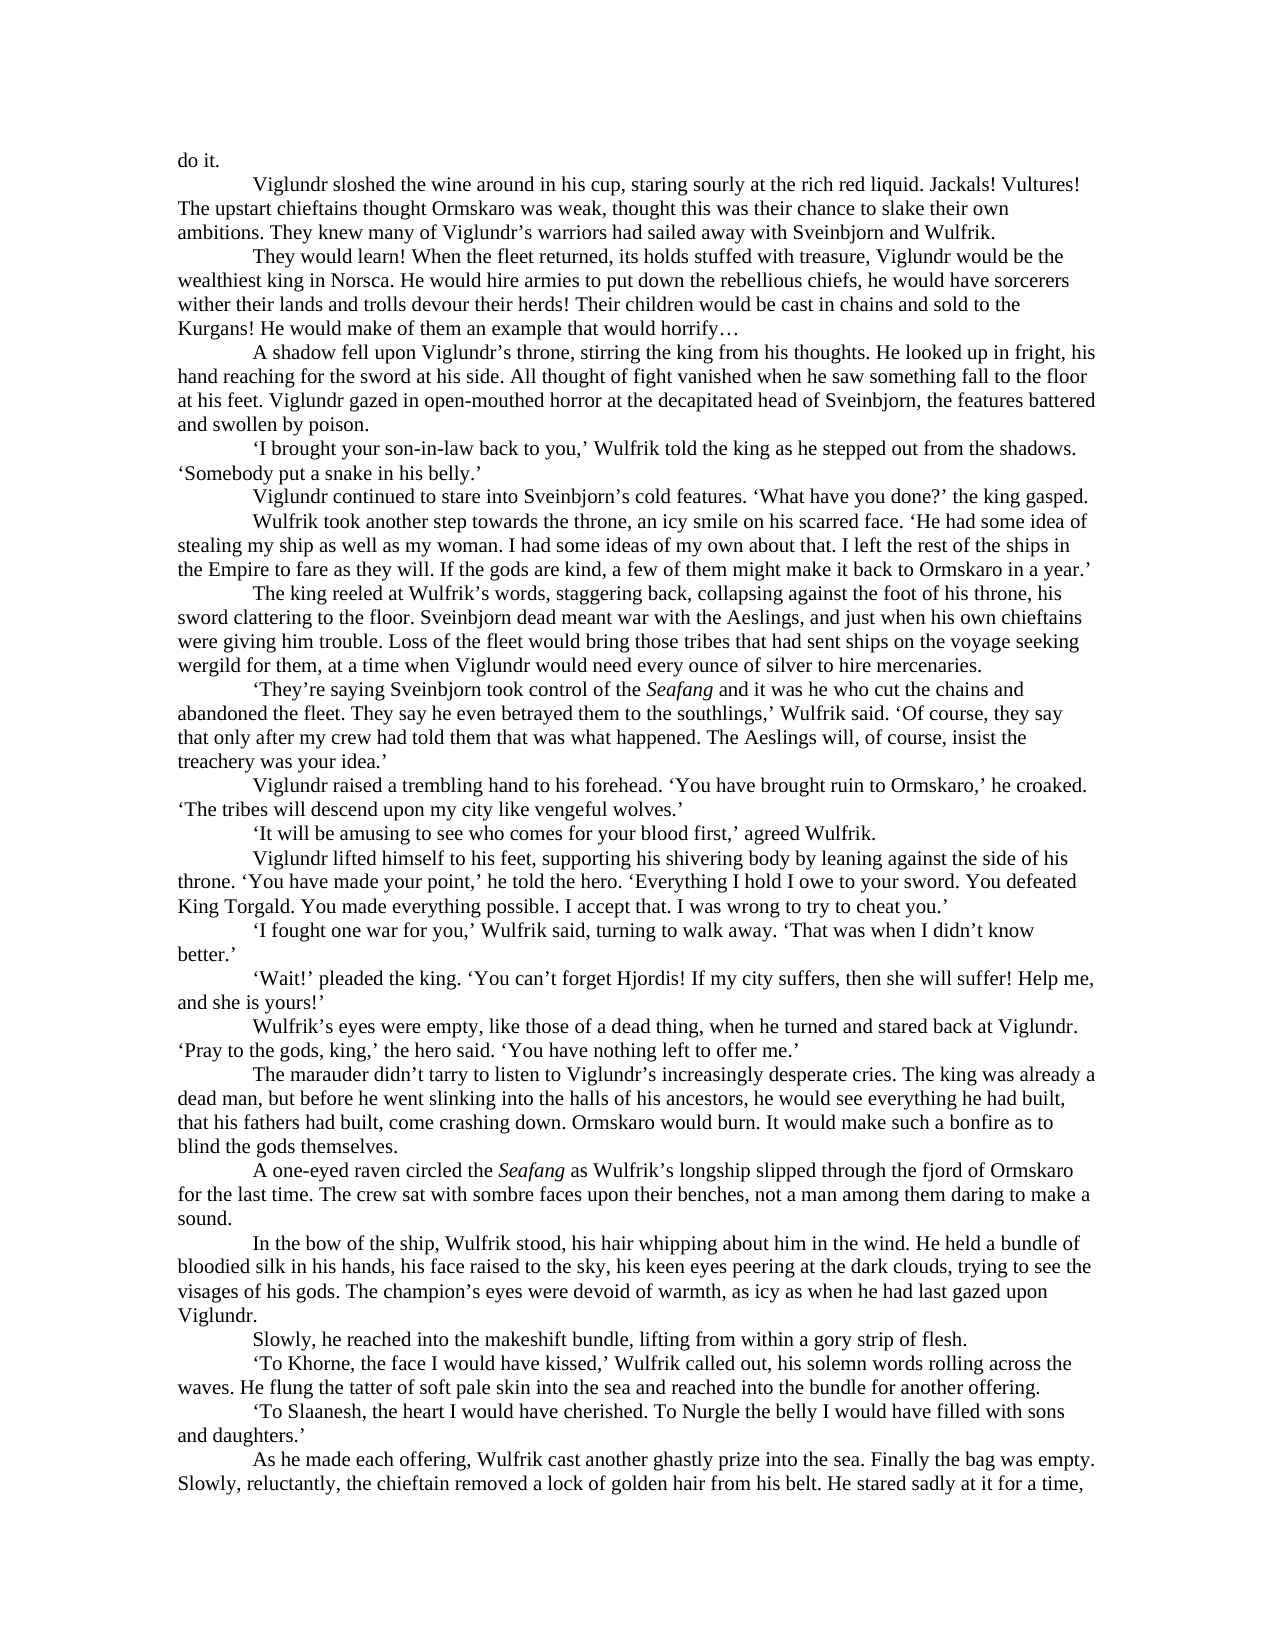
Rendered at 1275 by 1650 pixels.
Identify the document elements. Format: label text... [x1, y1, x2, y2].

text A one-eyed raven circled the Seafang as Wulfrik’s longship slipped through the fjord of Ormskaro for the last time. The crew sat with sombre faces upon their benches, not a man among them daring to make a sound. [177, 1158, 1098, 1230]
text As he made each offering, Wulfrik cast another ghastly prize into the sea. Finally the bag was empty. Slowly, reluctantly, the chieftain removed a lock of golden hair from his belt. He stared sadly at it for a time, [177, 1447, 1098, 1495]
text ‘I brought your son-in-law back to you,’ Wulfrik told the king as he stepped out from the shadows. ‘Somebody put a snake in his belly.’ [177, 436, 1098, 484]
text ‘To Slaanesh, the heart I would have cherished. To Nurgle the belly I would have filled with sons and daughters.’ [177, 1399, 1098, 1447]
text Viglundr lifted himself to his feet, supporting his shivering body by leaning against the side of his throne. ‘You have made your point,’ he told the hero. ‘Everything I hold I owe to your sword. You defeated King Torgald. You made everything possible. I accept that. I was wrong to try to cheat you.’ [177, 845, 1098, 918]
text A shadow fell upon Viglundr’s throne, stirring the king from his thoughts. He looked up in fright, his hand reaching for the sword at his side. All thought of fight vanished when he saw something fall to the floor at his feet. Viglundr gazed in open-mouthed horror at the decapitated head of Sveinbjorn, the features battered and swollen by poison. [177, 340, 1098, 436]
text Wulfrik’s eyes were empty, like those of a dead thing, when he turned and stared back at Viglundr. ‘Pray to the gods, king,’ the hero said. ‘You have nothing left to offer me.’ [177, 1014, 1098, 1062]
text Viglundr continued to stare into Sveinbjorn’s cold features. ‘What have you done?’ the king gasped. [177, 484, 1098, 508]
text They would learn! When the fleet returned, its holds stuffed with treasure, Viglundr would be the wealthiest king in Norsca. He would hire armies to put down the rebellious chiefs, he would have sorcerers wither their lands and trolls devour their herds! Their children would be cast in chains and sold to the Kurgans! He would make of them an example that would horrify… [177, 244, 1098, 340]
text The marauder didn’t tarry to listen to Viglundr’s increasingly desperate cries. The king was already a dead man, but before he went slinking into the halls of his ancestors, he would see everything he had built, that his fathers had built, come crashing down. Ormskaro would burn. It would make such a bonfire as to blind the gods themselves. [177, 1062, 1098, 1158]
text The king reeled at Wulfrik’s words, staggering back, collapsing against the foot of his throne, his sword clattering to the floor. Sveinbjorn dead meant war with the Aeslings, and just when his own chieftains were giving him trouble. Loss of the fleet would bring those tribes that had sent ships on the voyage seeking wergild for them, at a time when Viglundr would need every ounce of silver to hire mercenaries. [177, 581, 1098, 677]
text Viglundr sloshed the wine around in his cup, staring sourly at the rich red liquid. Jackals! Vultures! The upstart chieftains thought Ormskaro was weak, thought this was their chance to slake their own ambitions. They knew many of Viglundr’s warriors had sailed away with Sveinbjorn and Wulfrik. [177, 172, 1098, 244]
text Slowly, he reached into the makeshift bundle, lifting from within a gory strip of flesh. [177, 1327, 1098, 1351]
text ‘It will be amusing to see who comes for your blood first,’ agreed Wulfrik. [177, 821, 1098, 845]
text Viglundr raised a trembling hand to his forehead. ‘You have brought ruin to Ormskaro,’ he croaked. ‘The tribes will descend upon my city like vengeful wolves.’ [177, 773, 1098, 821]
text Wulfrik took another step towards the throne, an icy smile on his scarred face. ‘He had some idea of stealing my ship as well as my woman. I had some ideas of my own about that. I left the rest of the ships in the Empire to fare as they will. If the gods are kind, a few of them might make it back to Ormskaro in a year.’ [177, 508, 1098, 581]
text ‘To Khorne, the face I would have kissed,’ Wulfrik called out, his solemn words rolling across the waves. He flung the tatter of soft pale skin into the sea and reached into the bundle for another offering. [177, 1351, 1098, 1399]
text do it. [177, 148, 1098, 172]
text ‘They’re saying Sveinbjorn took control of the Seafang and it was he who cut the chains and abandoned the fleet. They say he even betrayed them to the southlings,’ Wulfrik said. ‘Of course, they say that only after my crew had told them that was what happened. The Aeslings will, of course, insist the treachery was your idea.’ [177, 677, 1098, 773]
text ‘Wait!’ pleaded the king. ‘You can’t forget Hjordis! If my city suffers, then she will suffer! Help me, and she is yours!’ [177, 966, 1098, 1014]
text ‘I fought one war for you,’ Wulfrik said, turning to walk away. ‘That was when I didn’t know better.’ [177, 918, 1098, 966]
text In the bow of the ship, Wulfrik stood, his hair whipping about him in the wind. He held a bundle of bloodied silk in his hands, his face raised to the sky, his keen eyes peering at the dark clouds, trying to see the visages of his gods. The champion’s eyes were devoid of warmth, as icy as when he had last gazed upon Viglundr. [177, 1230, 1098, 1327]
